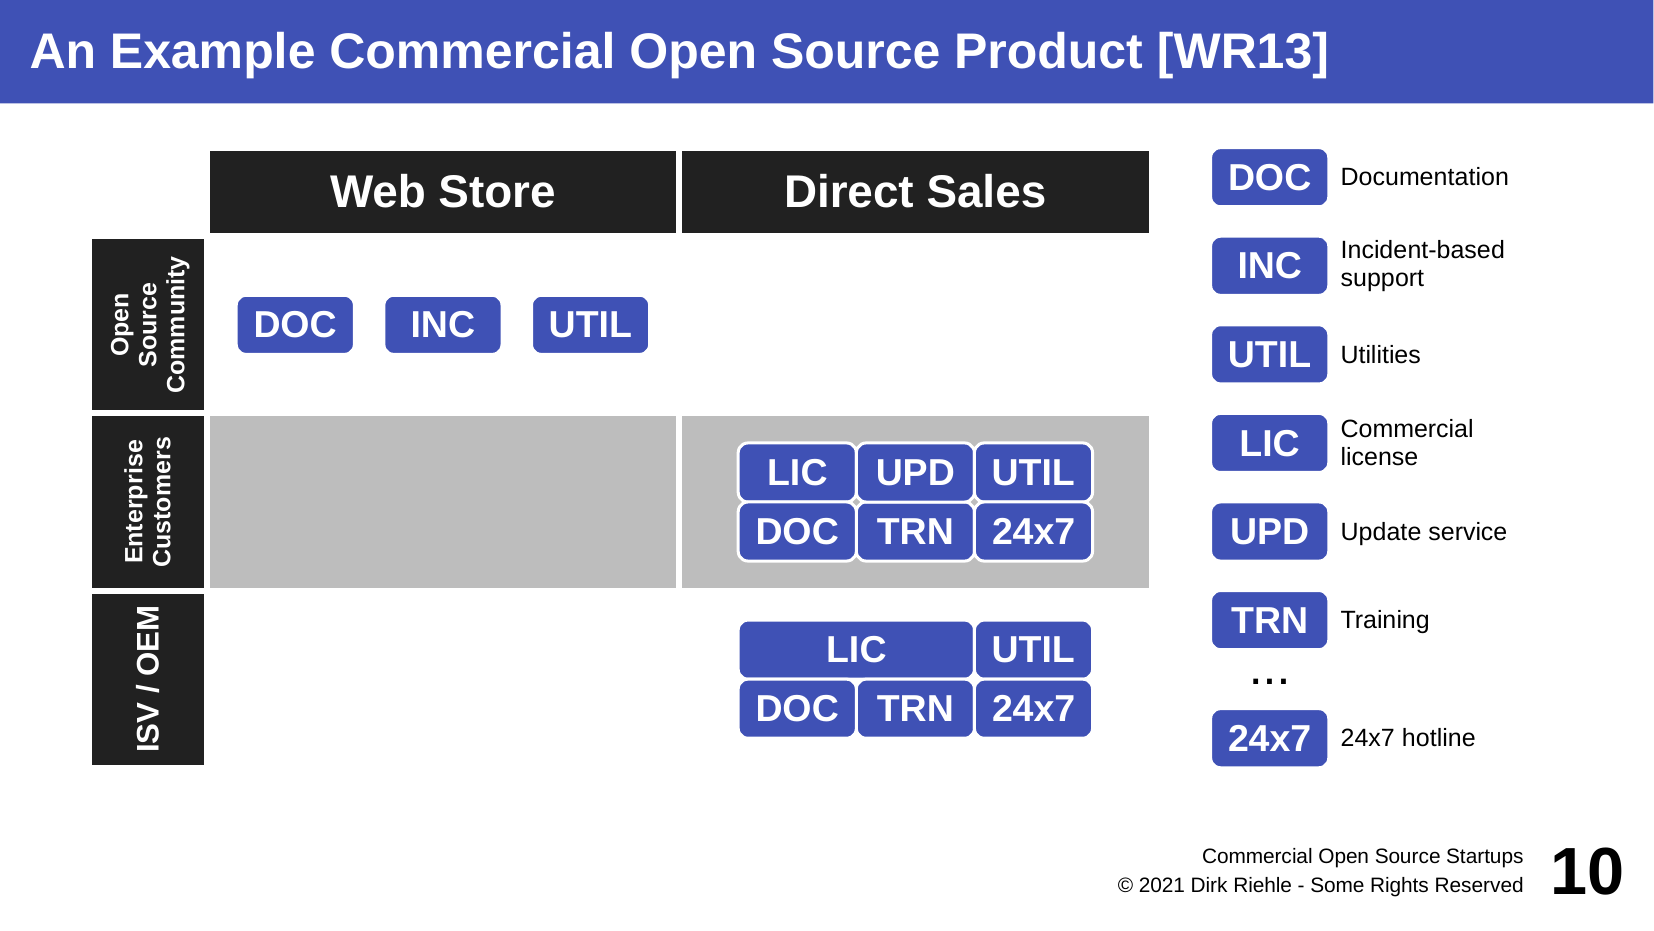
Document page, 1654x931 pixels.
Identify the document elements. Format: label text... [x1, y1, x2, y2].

text_box INC [1210, 236, 1328, 296]
text_box 24x7 [1210, 712, 1328, 768]
text_box Utilities [1328, 310, 1565, 399]
text_box Commercial license [1328, 410, 1565, 476]
text_box LIC [1210, 413, 1328, 473]
text_box TRN [856, 502, 974, 562]
text_box Web Store [206, 147, 679, 236]
text_box INC [383, 295, 503, 355]
text_box DOC [738, 501, 857, 562]
text_box TRN [856, 679, 974, 739]
text_box Incident-based support [1328, 236, 1565, 302]
text_box [206, 236, 1152, 768]
text_box TRN [1210, 590, 1328, 623]
text_box 24x7 hotline [1328, 693, 1565, 783]
title An Example Commercial Open Source Product [WR13] [0, 0, 1654, 104]
text_box Enterprise Customers [88, 413, 206, 590]
text_box TRN [1262, 611, 1274, 619]
text_box Training [1328, 576, 1565, 665]
text_box UPD [1210, 501, 1328, 562]
text_box Documentation [1328, 132, 1565, 222]
text_box 24x7 [974, 501, 1093, 562]
text_box LIC [738, 620, 974, 680]
text_box ... [1210, 623, 1329, 712]
text_box Open Source Community [88, 236, 206, 413]
text_box DOC [236, 295, 355, 355]
text_box LIC [738, 442, 856, 502]
text_box UTIL [531, 295, 650, 355]
text_box ISV / OEM [88, 590, 207, 768]
text_box Direct Sales [679, 147, 1152, 237]
text_box Update service [1328, 487, 1565, 576]
text_box 24x7 [974, 679, 1093, 739]
text_box UTIL [974, 620, 1093, 679]
text_box UTIL [1210, 324, 1328, 384]
text_box UTIL [974, 442, 1093, 502]
text_box DOC [1210, 147, 1328, 207]
text_box DOC [738, 679, 857, 739]
text_box UPD [856, 442, 974, 503]
